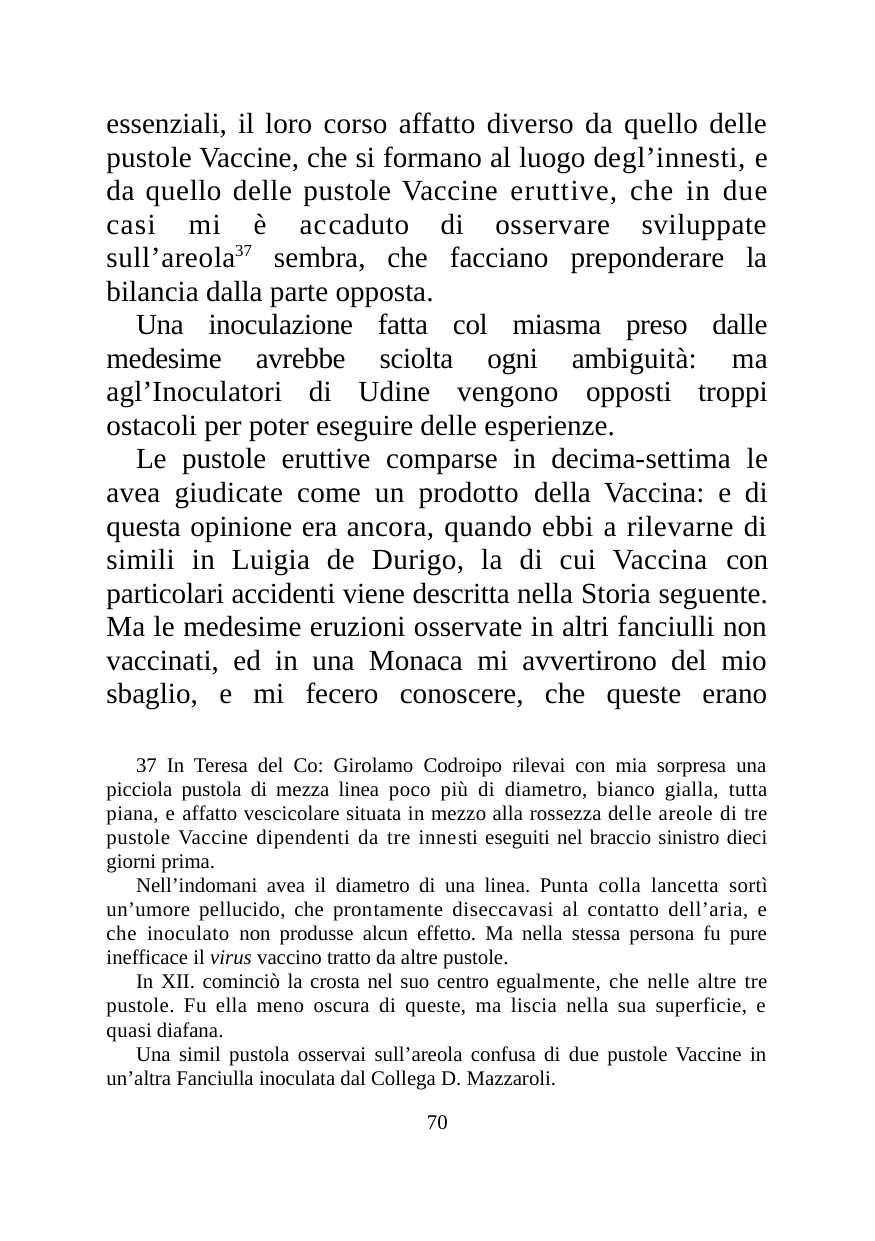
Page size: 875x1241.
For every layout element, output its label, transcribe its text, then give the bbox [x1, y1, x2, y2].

text essenziali, il loro corso affatto diverso da quello delle pustole Vaccine, che si formano al luogo degl’innesti, e da quello delle pustole Vaccine eruttive, che in due casi mi è accaduto di osservare sviluppate sull’areola sembra, che facciano preponderare la bilancia dalla parte opposta. [106, 106, 768, 307]
text Le pustole eruttive comparse in decima-settima le avea giudicate come un prodotto della Vaccina: e di questa opinione era ancora, quando ebbi a rilevarne di simili in Luigia de Durigo, la di cui Vaccina con particolari accidenti viene descritta nella Storia seguente. Ma le medesime eruzioni osservate in altri fanciulli non vaccinati, ed in una Monaca mi avvertirono del mio sbaglio, e mi fecero conoscere, che queste erano [106, 442, 768, 710]
text In XII. cominciò la crosta nel suo centro egualmente, che nelle altre tre pustole. Fu ella meno oscura di queste, ma liscia nella sua superficie, e quasi diafana. [106, 969, 768, 1042]
text Nell’indomani avea il diametro di una linea. Punta colla lancetta sortì un’umore pellucido, che prontamente diseccavasi al contatto dell’aria, e che inoculato non produsse alcun effetto. Ma nella stessa persona fu pure inefficace il virus vaccino tratto da altre pustole. [106, 873, 768, 969]
text Una inoculazione fatta col miasma preso dalle medesime avrebbe sciolta ogni ambiguità: ma agl’Inoculatori di Udine vengono opposti troppi ostacoli per poter eseguire delle esperienze. [106, 307, 768, 442]
text Una simil pustola osservai sull’areola confusa di due pustole Vaccine in un’altra Fanciulla inoculata dal Collega D. Mazzaroli. [106, 1042, 768, 1090]
text In Teresa del Co: Girolamo Codroipo rilevai con mia sorpresa una picciola pustola di mezza linea poco più di diametro, bianco gialla, tutta piana, e affatto vescicolare situata in mezzo alla rossezza delle areole di tre pustole Vaccine dipendenti da tre innesti eseguiti nel braccio sinistro dieci giorni prima. [106, 753, 768, 873]
